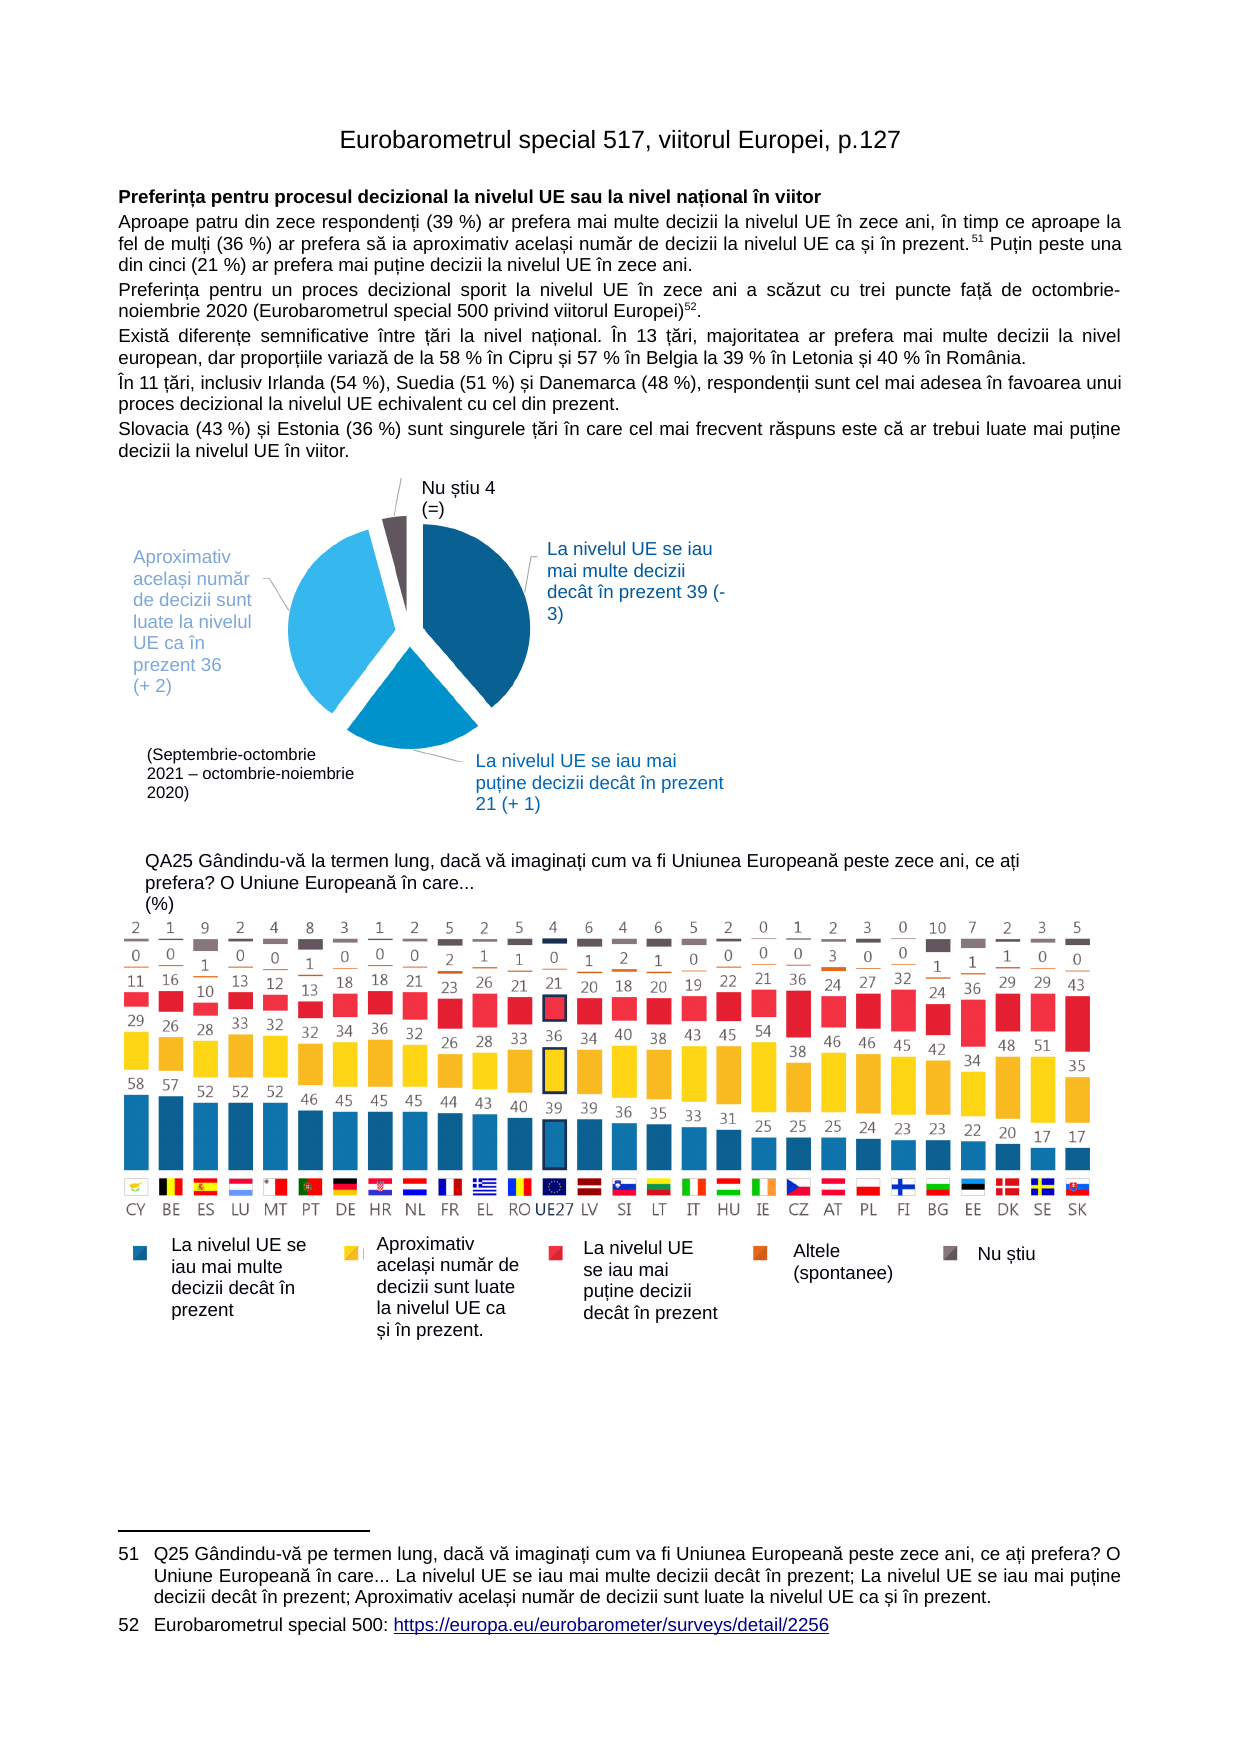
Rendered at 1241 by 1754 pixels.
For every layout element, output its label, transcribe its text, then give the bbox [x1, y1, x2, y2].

text Preferința pentru un proces decizional sporit la nivelul UE în zece ani a scăzut cu trei puncte față de octombrie-noiembrie 2020 (Eurobarometrul special 500 privind viitorul Europei). [118, 279, 1122, 322]
picture [125, 1235, 960, 1267]
picture [249, 478, 543, 762]
text Există diferențe semnificative între țări la nivel național. În 13 țări, majoritatea ar prefera mai multe decizii la nivel european, dar proporțiile variază de la 58 % în Cipru și 57 % în Belgia la 39 % în Letonia și 40 % în România. [118, 325, 1122, 368]
picture [116, 915, 1092, 1220]
text Slovacia (43 %) și Estonia (36 %) sunt singurele țări în care cel mai frecvent răspuns este că ar trebui luate mai puține decizii la nivelul UE în viitor. [118, 418, 1122, 461]
text Q25 Gândindu-vă pe termen lung, dacă vă imaginați cum va fi Uniunea Europeană peste zece ani, ce ați prefera? O Uniune Europeană în care... La nivelul UE se iau mai multe decizii decât în prezent; La nivelul UE se iau mai puține decizii decât în prezent; Aproximativ același număr de decizii sunt luate la nivelul UE ca și în prezent. [118, 1543, 1122, 1608]
text Eurobarometrul special 500: https://europa.eu/eurobarometer/surveys/detail/2256 [118, 1614, 1122, 1636]
text Aproape patru din zece respondenți (39 %) ar prefera mai multe decizii la nivelul UE în zece ani, în timp ce aproape la fel de mulți (36 %) ar prefera să ia aproximativ același număr de decizii la nivelul UE ca și în prezent. Puțin peste una din cinci (21 %) ar prefera mai puține decizii la nivelul UE în zece ani. [118, 211, 1122, 276]
text În 11 țări, inclusiv Irlanda (54 %), Suedia (51 %) și Danemarca (48 %), respondenții sunt cel mai adesea în favoarea unui proces decizional la nivelul UE echivalent cu cel din prezent. [118, 371, 1122, 414]
text Preferința pentru procesul decizional la nivelul UE sau la nivel național în viitor [118, 186, 1122, 208]
